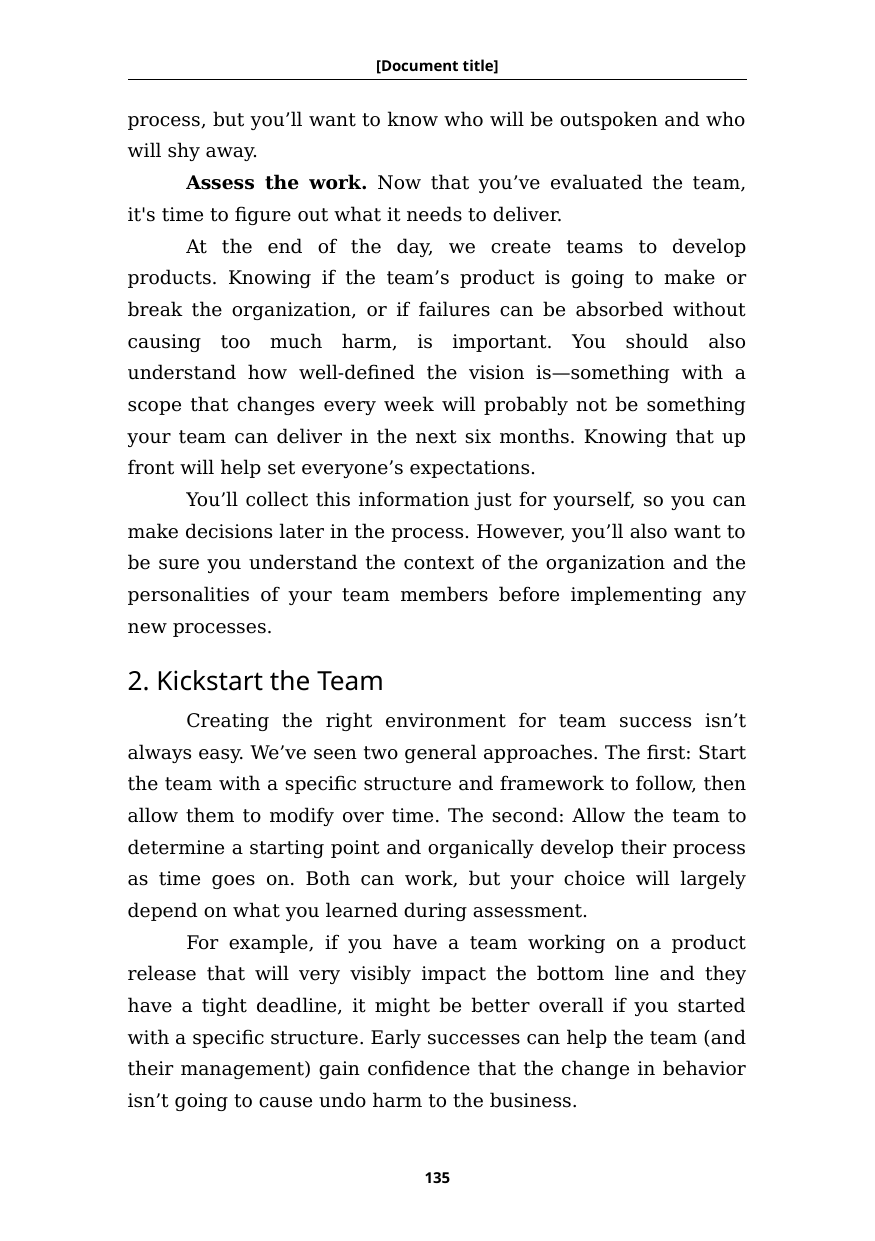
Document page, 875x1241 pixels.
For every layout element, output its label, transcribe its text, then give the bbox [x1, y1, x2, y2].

text At the end of the day, we create teams to develop products. Knowing if the team’s product is going to make or break the organization, or if failures can be absorbed without causing too much harm, is important. You should also understand how well-defined the vision is—something with a scope that changes every week will probably not be something your team can deliver in the next six months. Knowing that up front will help set everyone’s expectations. [127, 236, 747, 479]
subtitle 2. Kickstart the Team [127, 662, 747, 698]
text Assess the work. Now that you’ve evaluated the team, it's time to figure out what it needs to deliver. [127, 172, 747, 226]
text Creating the right environment for team success isn’t always easy. We’ve seen two general approaches. The first: Start the team with a specific structure and framework to follow, then allow them to modify over time. The second: Allow the team to determine a starting point and organically develop their process as time goes on. Both can work, but your choice will largely depend on what you learned during assessment. [127, 710, 747, 922]
text process, but you’ll want to know who will be outspoken and who will shy away. [127, 109, 747, 162]
text For example, if you have a team working on a product release that will very visibly impact the bottom line and they have a tight deadline, it might be better overall if you started with a specific structure. Early successes can help the team (and their management) gain confidence that the change in behavior isn’t going to cause undo harm to the business. [127, 932, 747, 1112]
text You’ll collect this information just for yourself, so you can make decisions later in the process. However, you’ll also want to be sure you understand the context of the organization and the personalities of your team members before implementing any new processes. [127, 489, 747, 637]
